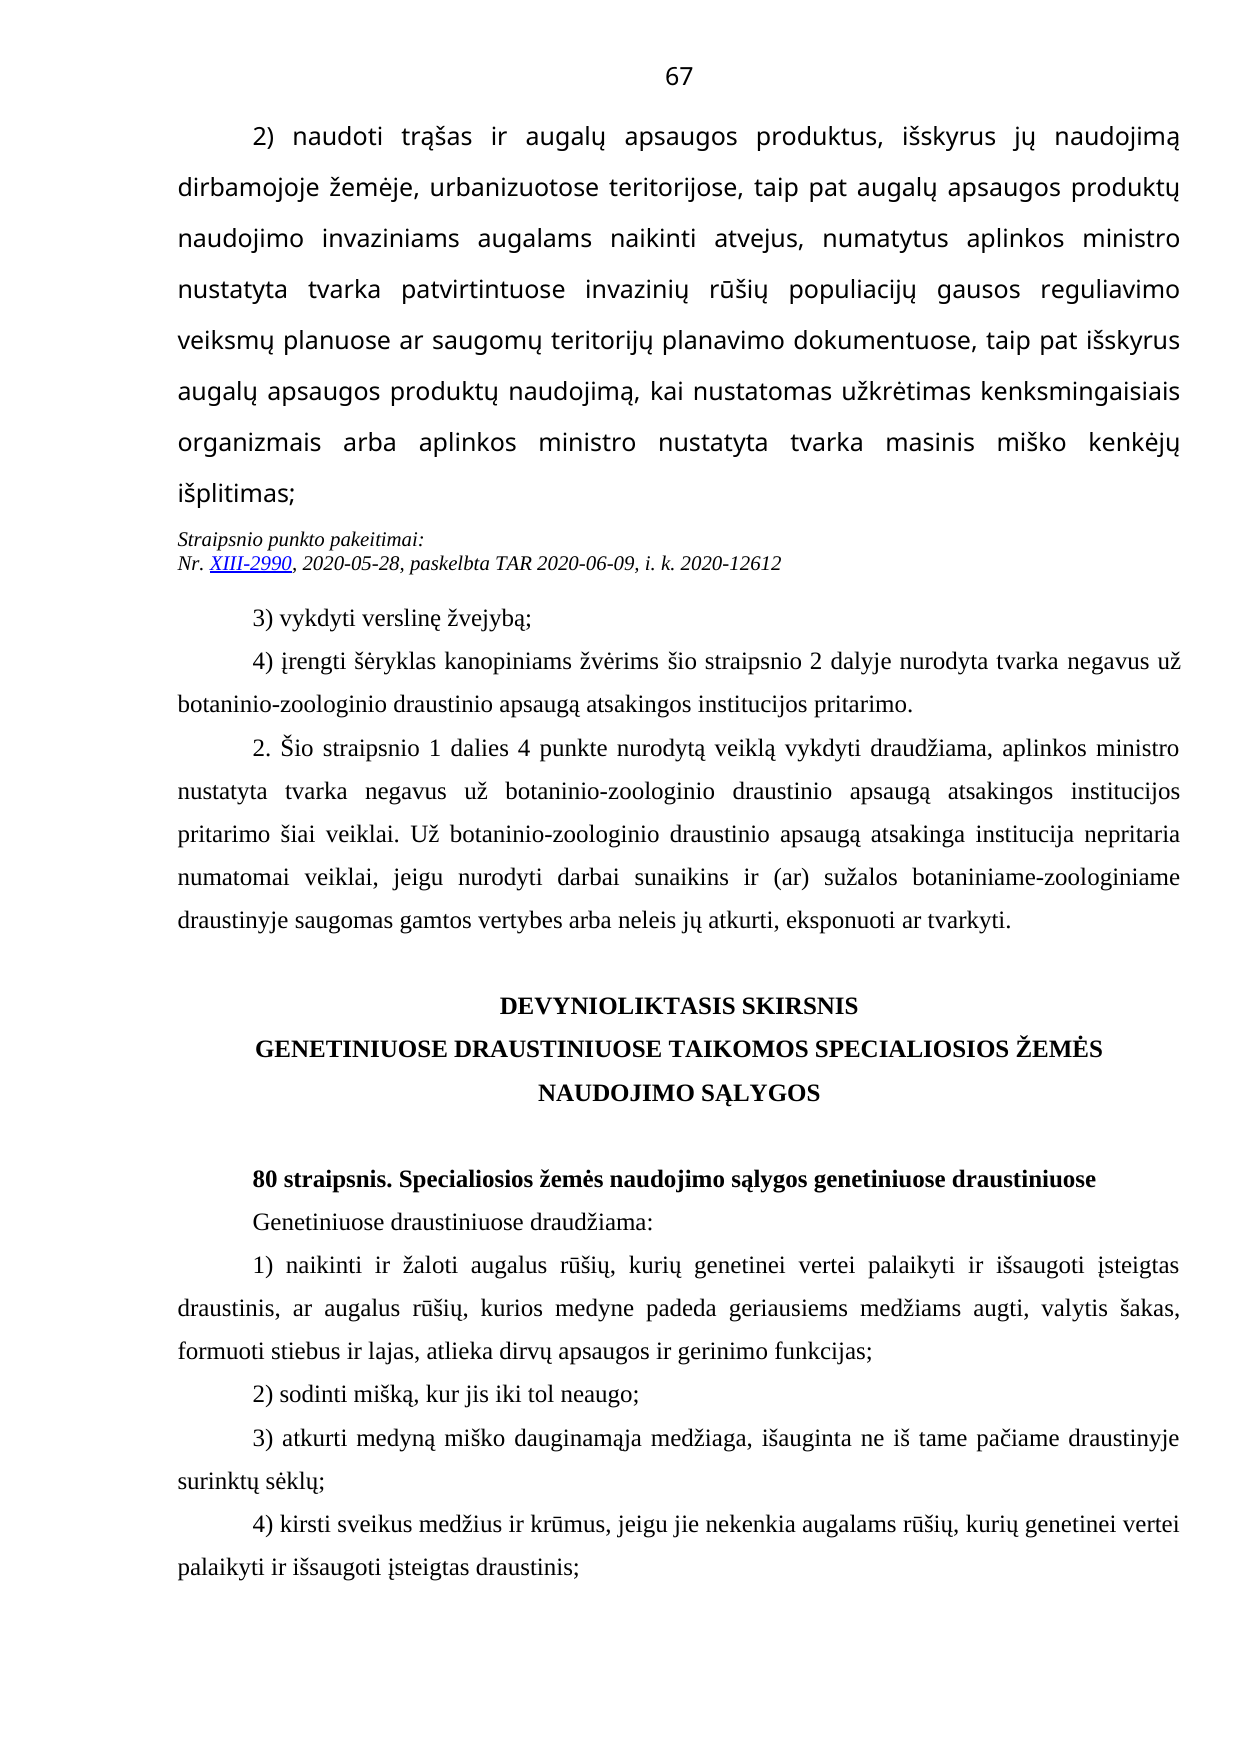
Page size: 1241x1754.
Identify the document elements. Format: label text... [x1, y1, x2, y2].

text Genetiniuose draustiniuose draudžiama: [177, 1207, 1181, 1236]
text 4) įrengti šėryklas kanopiniams žvėrims šio straipsnio 2 dalyje nurodyta tvarka negavus už botaninio-zoologinio draustinio apsaugą atsakingos institucijos pritarimo. [177, 646, 1181, 718]
text 2) sodinti mišką, kur jis iki tol neaugo; [177, 1379, 1181, 1408]
text Straipsnio punkto pakeitimai: [177, 526, 1181, 551]
text DEVYNIOLIKTASIS SKIRSNIS [177, 991, 1181, 1020]
text 3) atkurti medyną miško dauginamąja medžiaga, išauginta ne iš tame pačiame draustinyje surinktų sėklų; [177, 1423, 1181, 1494]
text 2. Šio straipsnio 1 dalies 4 punkte nurodytą veiklą vykdyti draudžiama, aplinkos ministro nustatyta tvarka negavus už botaninio-zoologinio draustinio apsaugą atsakingos institucijos pritarimo šiai veiklai. Už botaninio-zoologinio draustinio apsaugą atsakinga institucija nepritaria numatomai veiklai, jeigu nurodyti darbai sunaikins ir (ar) sužalos botaniniame-zoologiniame draustinyje saugomas gamtos vertybes arba neleis jų atkurti, eksponuoti ar tvarkyti. [177, 733, 1181, 934]
text Nr. XIII-2990, 2020-05-28, paskelbta TAR 2020-06-09, i. k. 2020-12612 [177, 551, 1181, 574]
text GENETINIUOSE DRAUSTINIUOSE TAIKOMOS SPECIALIOSIOS ŽEMĖS NAUDOJIMO SĄLYGOS [177, 1034, 1181, 1106]
text 3) vykdyti verslinę žvejybą; [177, 603, 1181, 632]
text 1) naikinti ir žaloti augalus rūšių, kurių genetinei vertei palaikyti ir išsaugoti įsteigtas draustinis, ar augalus rūšių, kurios medyne padeda geriausiems medžiams augti, valytis šakas, formuoti stiebus ir lajas, atlieka dirvų apsaugos ir gerinimo funkcijas; [177, 1250, 1181, 1365]
text 2) naudoti trąšas ir augalų apsaugos produktus, išskyrus jų naudojimą dirbamojoje žemėje, urbanizuotose teritorijose, taip pat augalų apsaugos produktų naudojimo invaziniams augalams naikinti atvejus, numatytus aplinkos ministro nustatyta tvarka patvirtintuose invazinių rūšių populiacijų gausos reguliavimo veiksmų planuose ar saugomų teritorijų planavimo dokumentuose, taip pat išskyrus augalų apsaugos produktų naudojimą, kai nustatomas užkrėtimas kenksmingaisiais organizmais arba aplinkos ministro nustatyta tvarka masinis miško kenkėjų išplitimas; [177, 118, 1181, 509]
text 4) kirsti sveikus medžius ir krūmus, jeigu jie nekenkia augalams rūšių, kurių genetinei vertei palaikyti ir išsaugoti įsteigtas draustinis; [177, 1509, 1181, 1581]
text 80 straipsnis. Specialiosios žemės naudojimo sąlygos genetiniuose draustiniuose [177, 1164, 1181, 1193]
